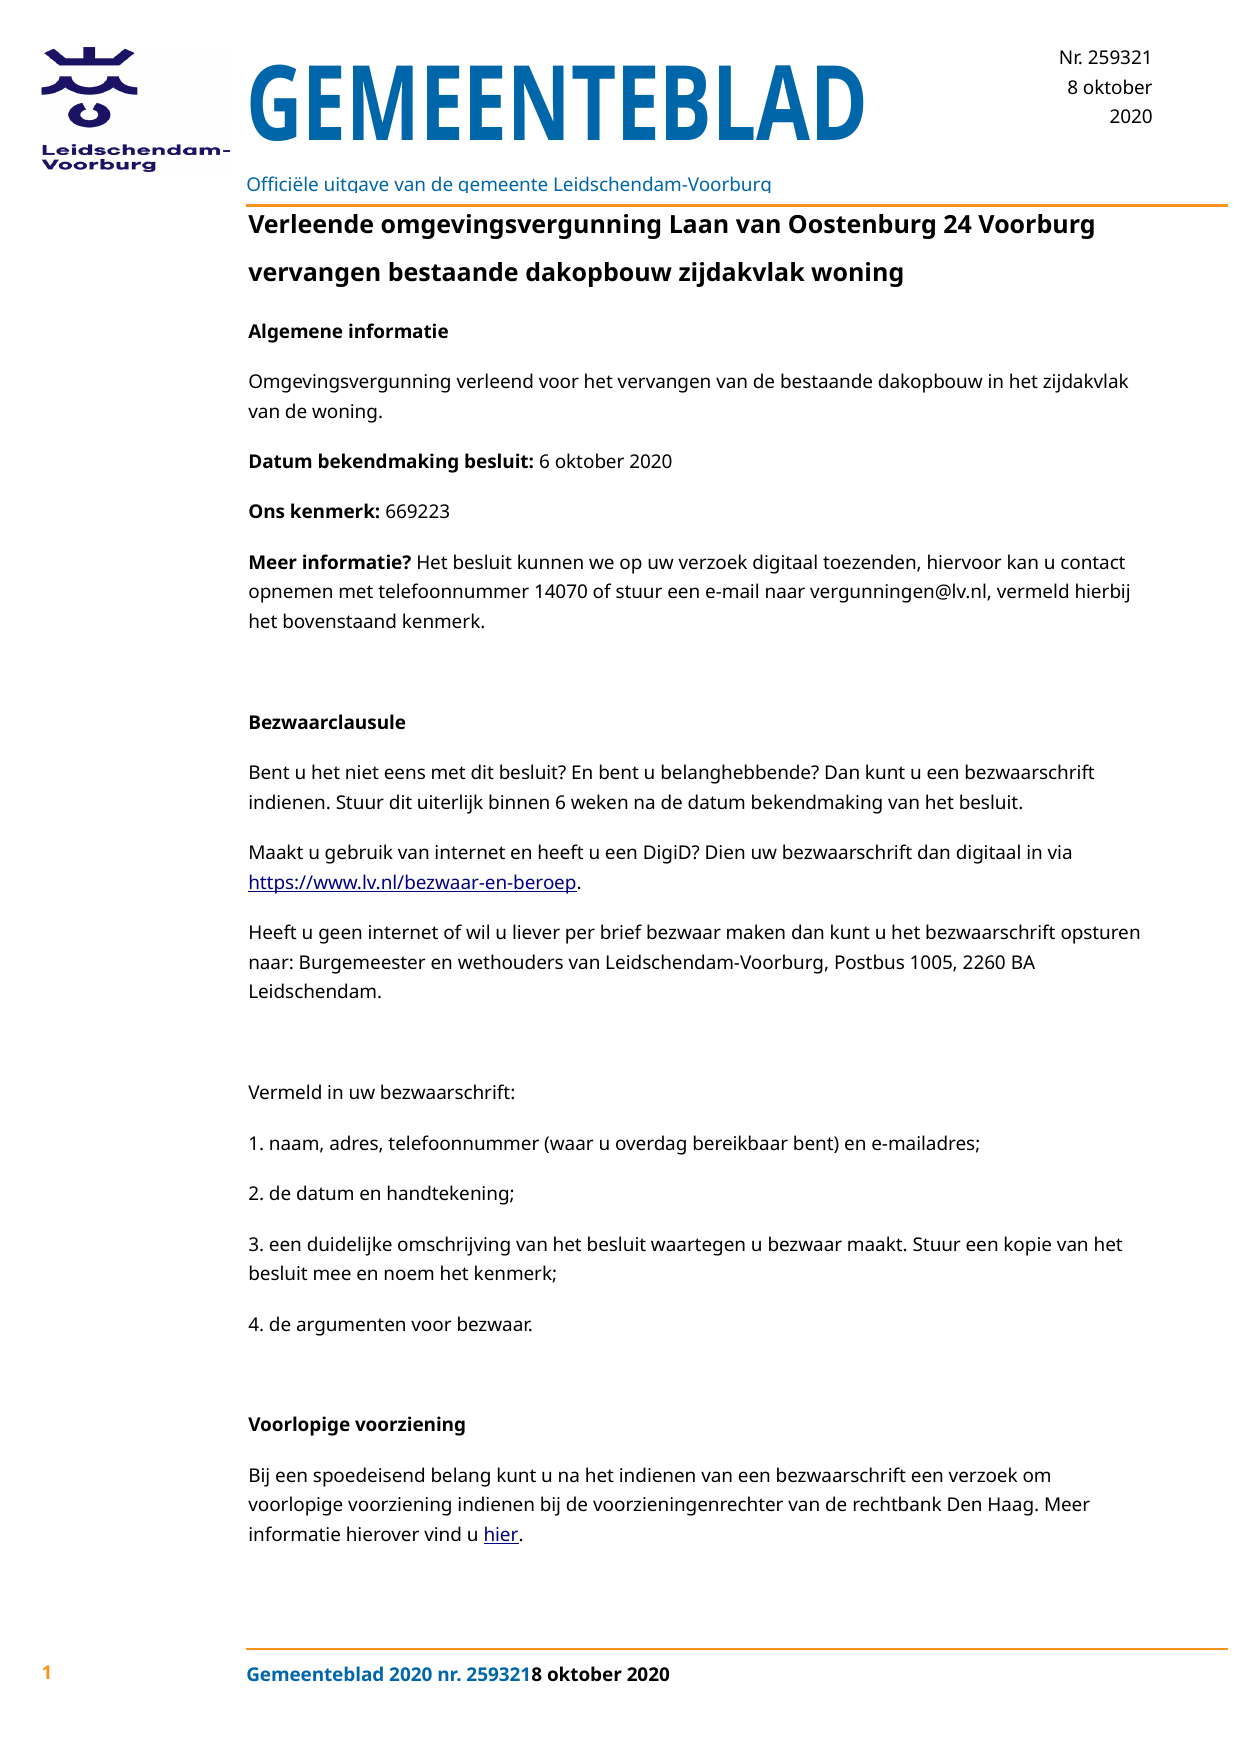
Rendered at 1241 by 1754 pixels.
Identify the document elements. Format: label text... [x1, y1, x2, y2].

text Algemene informatie [248, 318, 1152, 344]
text Heeft u geen internet of wil u liever per brief bezwaar maken dan kunt u het bezwaarschrift opsturen naar: Burgemeester en wethouders van Leidschendam-Voorburg, Postbus 1005, 2260 BA Leidschendam. [248, 919, 1152, 1004]
text Voorlopige voorziening [248, 1412, 1152, 1437]
text Bezwaarclausule [248, 709, 1152, 735]
text 3. een duidelijke omschrijving van het besluit waartegen u bezwaar maakt. Stuur een kopie van het besluit mee en noem het kenmerk; [248, 1231, 1152, 1286]
text Ons kenmerk: 669223 [248, 499, 1152, 524]
text 2. de datum en handtekening; [248, 1180, 1152, 1206]
picture [41, 47, 231, 172]
text Bent u het niet eens met dit besluit? En bent u belanghebbende? Dan kunt u een bezwaarschrift indienen. Stuur dit uiterlijk binnen 6 weken na de datum bekendmaking van het besluit. [248, 759, 1152, 815]
text Verleende omgevingsvergunning Laan van Oostenburg 24 Voorburg vervangen bestaande dakopbouw zijdakvlak woning [248, 207, 1152, 288]
text Bij een spoedeisend belang kunt u na het indienen van een bezwaarschrift een verzoek om voorlopige voorziening indienen bij de voorzieningenrechter van de rechtbank Den Haag. Meer informatie hierover vind u hier. [248, 1462, 1152, 1547]
text 4. de argumenten voor bezwaar. [248, 1311, 1152, 1337]
text Vermeld in uw bezwaarschrift: [248, 1079, 1152, 1105]
text Meer informatie? Het besluit kunnen we op uw verzoek digitaal toezenden, hiervoor kan u contact opnemen met telefoonnummer 14070 of stuur een e-mail naar vergunningen@lv.nl, vermeld hierbij het bovenstaand kenmerk. [248, 549, 1152, 634]
text Omgevingsvergunning verleend voor het vervangen van de bestaande dakopbouw in het zijdakvlak van de woning. [248, 368, 1152, 424]
text Datum bekendmaking besluit: 6 oktober 2020 [248, 448, 1152, 474]
text 1. naam, adres, telefoonnummer (waar u overdag bereikbaar bent) en e-mailadres; [248, 1130, 1152, 1156]
text Maakt u gebruik van internet en heeft u een DigiD? Dien uw bezwaarschrift dan digitaal in via https://www.lv.nl/bezwaar-en-beroep. [248, 839, 1152, 895]
